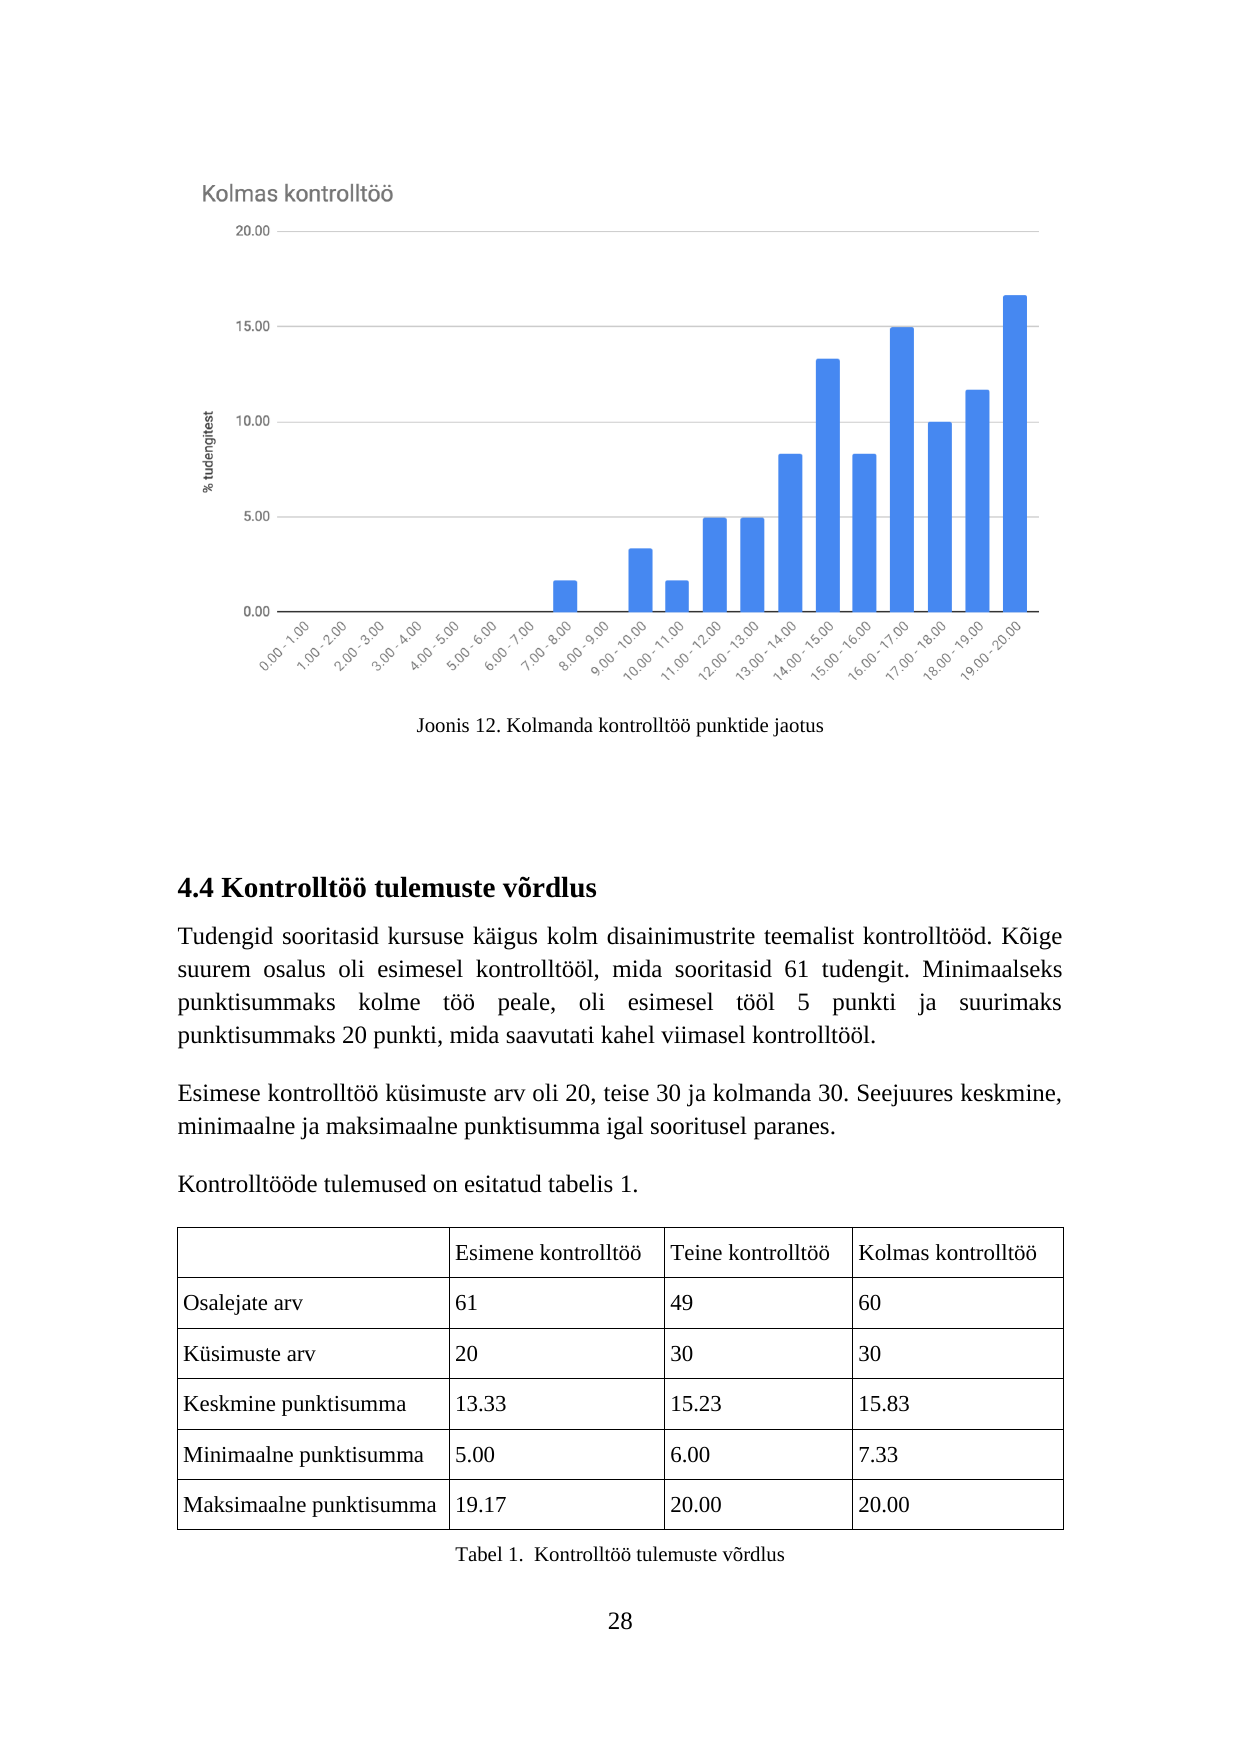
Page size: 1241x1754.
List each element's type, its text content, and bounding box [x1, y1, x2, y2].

table_cell 20.00 [853, 1480, 1063, 1529]
table_cell 20 [450, 1329, 664, 1378]
text Tabel 1. Kontrolltöö tulemuste võrdlus [177, 1542, 1063, 1566]
subtitle Kontrolltöö tulemuste võrdlus [177, 870, 1063, 903]
text Kontrolltööde tulemused on esitatud tabelis 1. [177, 1169, 1063, 1198]
table_cell Minimaalne punktisumma [178, 1430, 449, 1479]
text Joonis 12. Kolmanda kontrolltöö punktide jaotus [177, 705, 1063, 737]
table_cell Küsimuste arv [178, 1329, 449, 1378]
table_header [178, 1228, 449, 1277]
table_cell 30 [853, 1329, 1063, 1378]
table_cell 20.00 [665, 1480, 852, 1529]
text Tudengid sooritasid kursuse käigus kolm disainimustrite teemalist kontrolltööd. Kõige suurem osalus oli esimesel kontrolltööl, mida sooritasid 61 tudengit. Minimaalseks punktisummaks kolme töö peale, oli esimesel tööl 5 punkti ja suurimaks punktisummaks 20 punkti, mida saavutati kahel viimasel kontrolltööl. [177, 921, 1063, 1048]
text Esimese kontrolltöö küsimuste arv oli 20, teise 30 ja kolmanda 30. Seejuures keskmine, minimaalne ja maksimaalne punktisumma igal sooritusel paranes. [177, 1078, 1063, 1139]
table_cell 15.83 [853, 1379, 1063, 1428]
table_header Esimene kontrolltöö [450, 1228, 664, 1277]
table_cell 13.33 [450, 1379, 664, 1428]
table_header Teine kontrolltöö [665, 1228, 852, 1277]
table_cell 49 [665, 1278, 852, 1328]
table_cell 6.00 [665, 1430, 852, 1479]
table_header Kolmas kontrolltöö [853, 1228, 1063, 1277]
picture [177, 160, 1063, 705]
table_cell 61 [450, 1278, 664, 1328]
table_cell Osalejate arv [178, 1278, 449, 1328]
table_cell 7.33 [853, 1430, 1063, 1479]
table_cell 19.17 [450, 1480, 664, 1529]
table_cell 30 [665, 1329, 852, 1378]
table_cell Keskmine punktisumma [178, 1379, 449, 1428]
table_cell 60 [853, 1278, 1063, 1328]
table_cell 15.23 [665, 1379, 852, 1428]
table_cell Maksimaalne punktisumma [178, 1480, 449, 1529]
table_cell 5.00 [450, 1430, 664, 1479]
